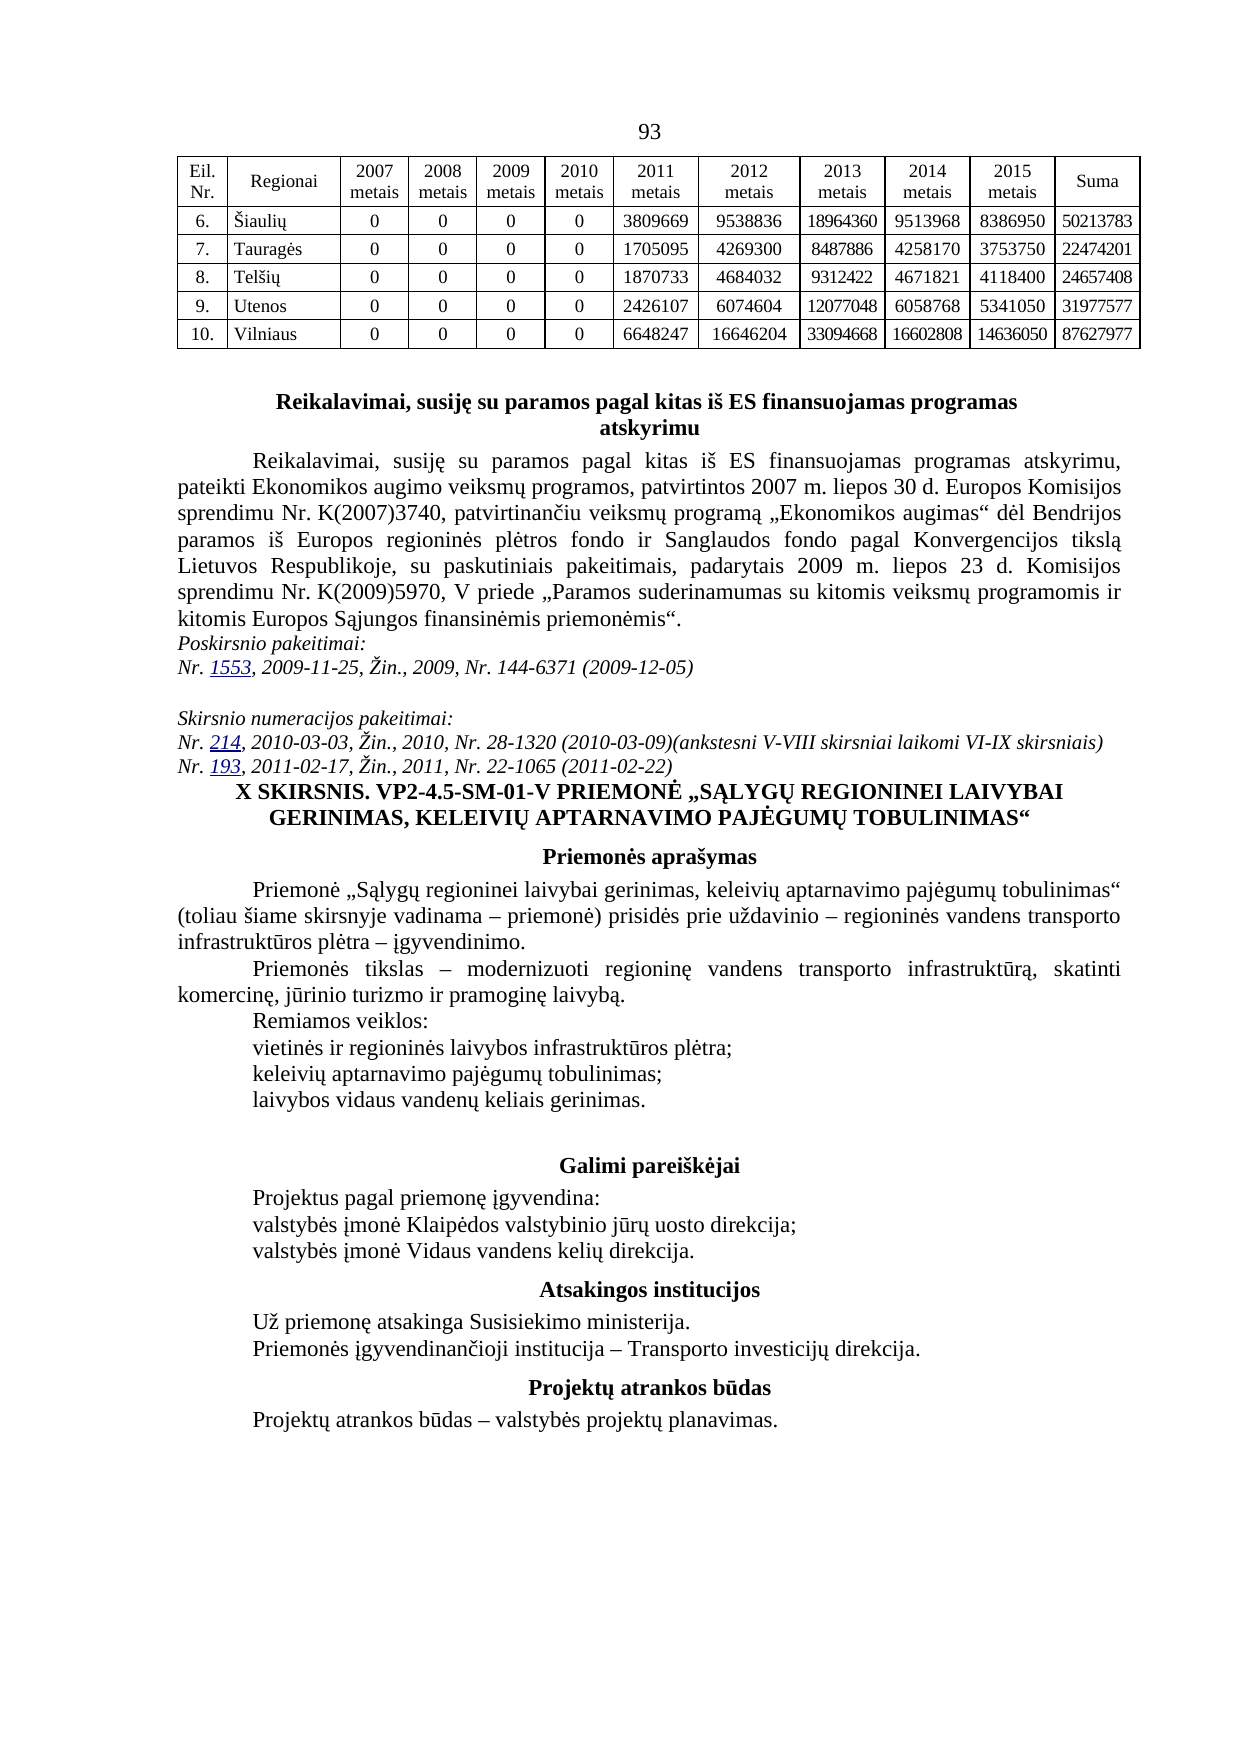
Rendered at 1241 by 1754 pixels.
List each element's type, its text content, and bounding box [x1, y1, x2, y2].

table_cell Vilniaus [228, 320, 340, 348]
table_cell 31977577 [1056, 292, 1139, 319]
text laivybos vidaus vandenų keliais gerinimas. [177, 1086, 1122, 1113]
text Reikalavimai, susiję su paramos pagal kitas iš ES finansuojamas programas atskyrimu [177, 361, 1122, 440]
text Priemonės įgyvendinančioji institucija – Transporto investicijų direkcija. [177, 1335, 1122, 1361]
table_cell 8. [178, 264, 227, 291]
table_cell 0 [546, 207, 613, 234]
table_cell 4118400 [971, 264, 1054, 291]
table_cell 87627977 [1056, 320, 1139, 348]
table_header 2012 metais [699, 157, 799, 206]
table_cell 1870733 [614, 264, 698, 291]
table_cell 0 [341, 235, 408, 262]
text Projektų atrankos būdas – valstybės projektų planavimas. [177, 1406, 1122, 1433]
table_cell Šiaulių [228, 207, 340, 234]
text Už priemonę atsakinga Susisiekimo ministerija. [177, 1308, 1122, 1335]
table_cell 10. [178, 320, 227, 348]
table_cell 50213783 [1056, 207, 1139, 234]
table_header 2009 metais [477, 157, 544, 206]
table_header 2015 metais [971, 157, 1054, 206]
text Priemonės aprašymas [177, 843, 1122, 869]
table_cell 0 [477, 235, 544, 262]
text Reikalavimai, susiję su paramos pagal kitas iš ES finansuojamas programas atskyrimu, pateikti Ekonomikos augimo veiksmų programos, patvirtintos 2007 m. liepos 30 d. Europos Komisijos sprendimu Nr. K(2007)3740, patvirtinančiu veiksmų programą „Ekonomikos augimas“ dėl Bendrijos paramos iš Europos regioninės plėtros fondo ir Sanglaudos fondo pagal Konvergencijos tikslą Lietuvos Respublikoje, su paskutiniais pakeitimais, padarytais 2009 m. liepos 23 d. Komisijos sprendimu Nr. K(2009)5970, V priede „Paramos suderinamumas su kitomis veiksmų programomis ir kitomis Europos Sąjungos finansinėmis priemonėmis“. [177, 447, 1122, 631]
text Priemonė „Sąlygų regioninei laivybai gerinimas, keleivių aptarnavimo pajėgumų tobulinimas“ (toliau šiame skirsnyje vadinama – priemonė) prisidės prie uždavinio – regioninės vandens transporto infrastruktūros plėtra – įgyvendinimo. [177, 876, 1122, 955]
text Nr. 1553, 2009-11-25, Žin., 2009, Nr. 144-6371 (2009-12-05) [177, 655, 1122, 679]
table_cell 12077048 [801, 292, 884, 319]
table_cell 4671821 [886, 264, 969, 291]
table_cell 0 [341, 207, 408, 234]
table_cell 9312422 [801, 264, 884, 291]
text Poskirsnio pakeitimai: [177, 631, 1122, 655]
table_cell 6074604 [699, 292, 799, 319]
table_cell 0 [546, 320, 613, 348]
table_header 2008 metais [409, 157, 476, 206]
table_header 2010 metais [546, 157, 613, 206]
table_cell Telšių [228, 264, 340, 291]
table_cell 16646204 [699, 320, 799, 348]
table_cell 9513968 [886, 207, 969, 234]
table_cell 0 [477, 320, 544, 348]
table_cell 14636050 [971, 320, 1054, 348]
table_cell 18964360 [801, 207, 884, 234]
table_cell 0 [409, 320, 476, 348]
table_header 2014 metais [886, 157, 969, 206]
table_cell 4269300 [699, 235, 799, 262]
table_cell 0 [477, 292, 544, 319]
table_cell 0 [409, 264, 476, 291]
text Projektus pagal priemonę įgyvendina: [177, 1184, 1122, 1211]
table_header 2011 metais [614, 157, 698, 206]
table_cell 4684032 [699, 264, 799, 291]
text vietinės ir regioninės laivybos infrastruktūros plėtra; [177, 1034, 1122, 1060]
table_cell 0 [477, 264, 544, 291]
table_cell 8386950 [971, 207, 1054, 234]
table_cell 3809669 [614, 207, 698, 234]
text Skirsnio numeracijos pakeitimai: [177, 706, 1122, 730]
table_header Eil. Nr. [178, 157, 227, 206]
table_cell 0 [409, 292, 476, 319]
table_cell 6058768 [886, 292, 969, 319]
text valstybės įmonė Vidaus vandens kelių direkcija. [177, 1237, 1122, 1263]
table_cell 24657408 [1056, 264, 1139, 291]
subtitle X SKIRSNIS. VP2-4.5-SM-01-V priemonė „SĄLYGŲ REGIONINEI LAIVYBAI GERINIMAS, KELEIVIŲ APTARNAVIMO PAJĖGUMŲ TOBULINIMAS“ [177, 778, 1122, 831]
table_cell 5341050 [971, 292, 1054, 319]
text Priemonės tikslas – modernizuoti regioninę vandens transporto infrastruktūrą, skatinti komercinę, jūrinio turizmo ir pramoginę laivybą. [177, 955, 1122, 1007]
table_header Regionai [228, 157, 340, 206]
table_cell 7. [178, 235, 227, 262]
table_header 2007 metais [341, 157, 408, 206]
table_header 2013 metais [801, 157, 884, 206]
table_cell 0 [409, 235, 476, 262]
table_cell Tauragės [228, 235, 340, 262]
table_cell 0 [546, 235, 613, 262]
table_cell 0 [546, 292, 613, 319]
table_cell 0 [341, 320, 408, 348]
table_cell 9. [178, 292, 227, 319]
text Atsakingos institucijos [177, 1276, 1122, 1302]
table_cell 33094668 [801, 320, 884, 348]
table_cell 0 [409, 207, 476, 234]
text Nr. 193, 2011-02-17, Žin., 2011, Nr. 22-1065 (2011-02-22) [177, 754, 1122, 778]
table_cell 8487886 [801, 235, 884, 262]
text valstybės įmonė Klaipėdos valstybinio jūrų uosto direkcija; [177, 1211, 1122, 1237]
text Projektų atrankos būdas [177, 1374, 1122, 1400]
text Remiamos veiklos: [177, 1007, 1122, 1034]
table_cell 0 [477, 207, 544, 234]
table_cell 3753750 [971, 235, 1054, 262]
table_cell 9538836 [699, 207, 799, 234]
text Nr. 214, 2010-03-03, Žin., 2010, Nr. 28-1320 (2010-03-09)(ankstesni V-VIII skirsniai laikomi VI-IX skirsniais) [177, 730, 1122, 754]
table_cell 6. [178, 207, 227, 234]
table_cell 2426107 [614, 292, 698, 319]
table_cell 4258170 [886, 235, 969, 262]
table_cell 6648247 [614, 320, 698, 348]
table_header Suma [1056, 157, 1139, 206]
table_cell 0 [341, 292, 408, 319]
table_cell 1705095 [614, 235, 698, 262]
table_cell 16602808 [886, 320, 969, 348]
table_cell Utenos [228, 292, 340, 319]
table_cell 0 [341, 264, 408, 291]
text keleivių aptarnavimo pajėgumų tobulinimas; [177, 1060, 1122, 1086]
table_cell 22474201 [1056, 235, 1139, 262]
text Galimi pareiškėjai [177, 1152, 1122, 1178]
table_cell 0 [546, 264, 613, 291]
